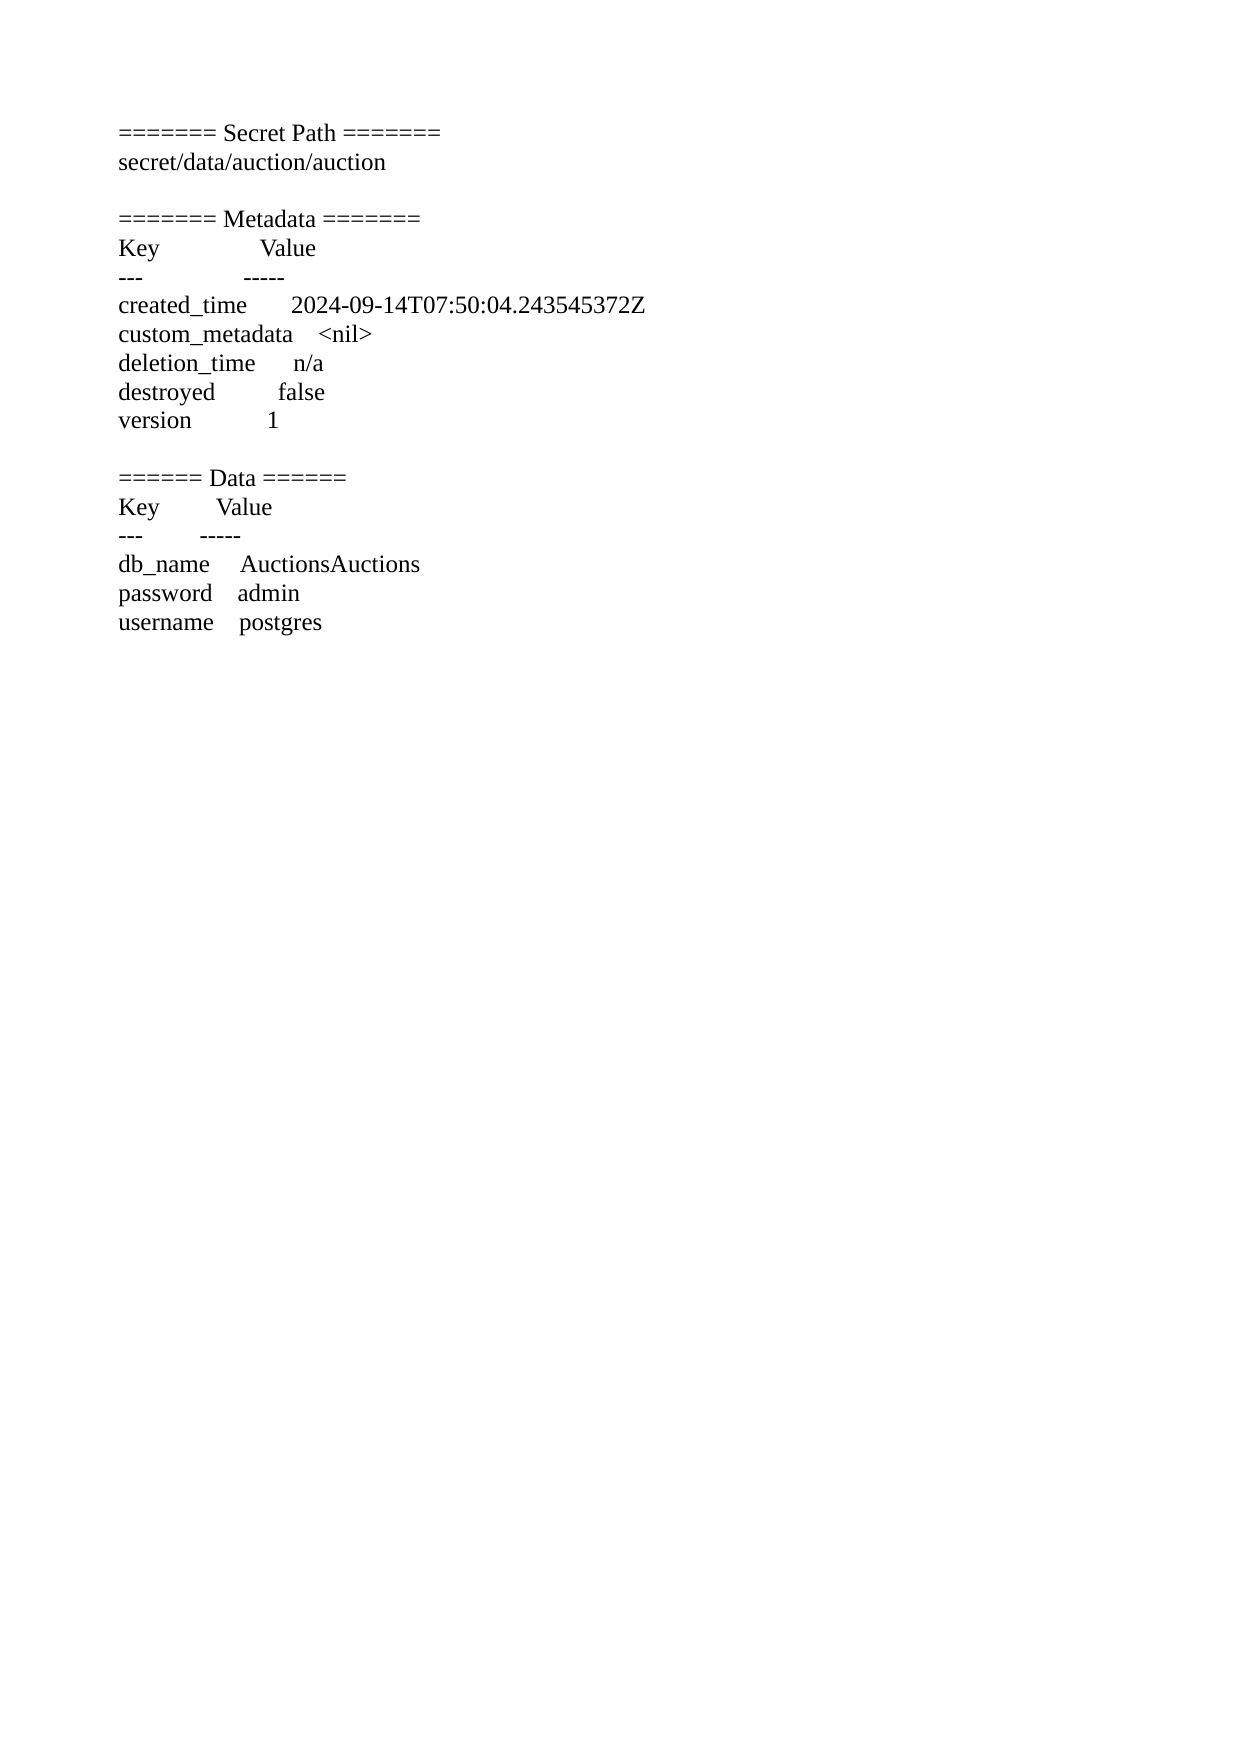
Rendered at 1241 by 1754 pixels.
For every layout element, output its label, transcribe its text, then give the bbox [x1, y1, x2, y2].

text deletion_time n/a [118, 348, 1122, 377]
text Key Value [118, 233, 1122, 262]
text ======= Secret Path ======= [118, 118, 1122, 147]
text secret/data/auction/auction [118, 147, 1122, 176]
text Key Value [118, 492, 1122, 521]
text created_time 2024-09-14T07:50:04.243545372Z [118, 291, 1122, 319]
text db_name AuctionsAuctions [118, 549, 1122, 578]
text ======= Metadata ======= [118, 204, 1122, 233]
text ====== Data ====== [118, 463, 1122, 492]
text version 1 [118, 406, 1122, 434]
text username postgres [118, 607, 1122, 636]
text --- ----- [118, 521, 1122, 549]
text --- ----- [118, 262, 1122, 291]
text custom_metadata <nil> [118, 319, 1122, 348]
text destroyed false [118, 377, 1122, 406]
text password admin [118, 578, 1122, 607]
